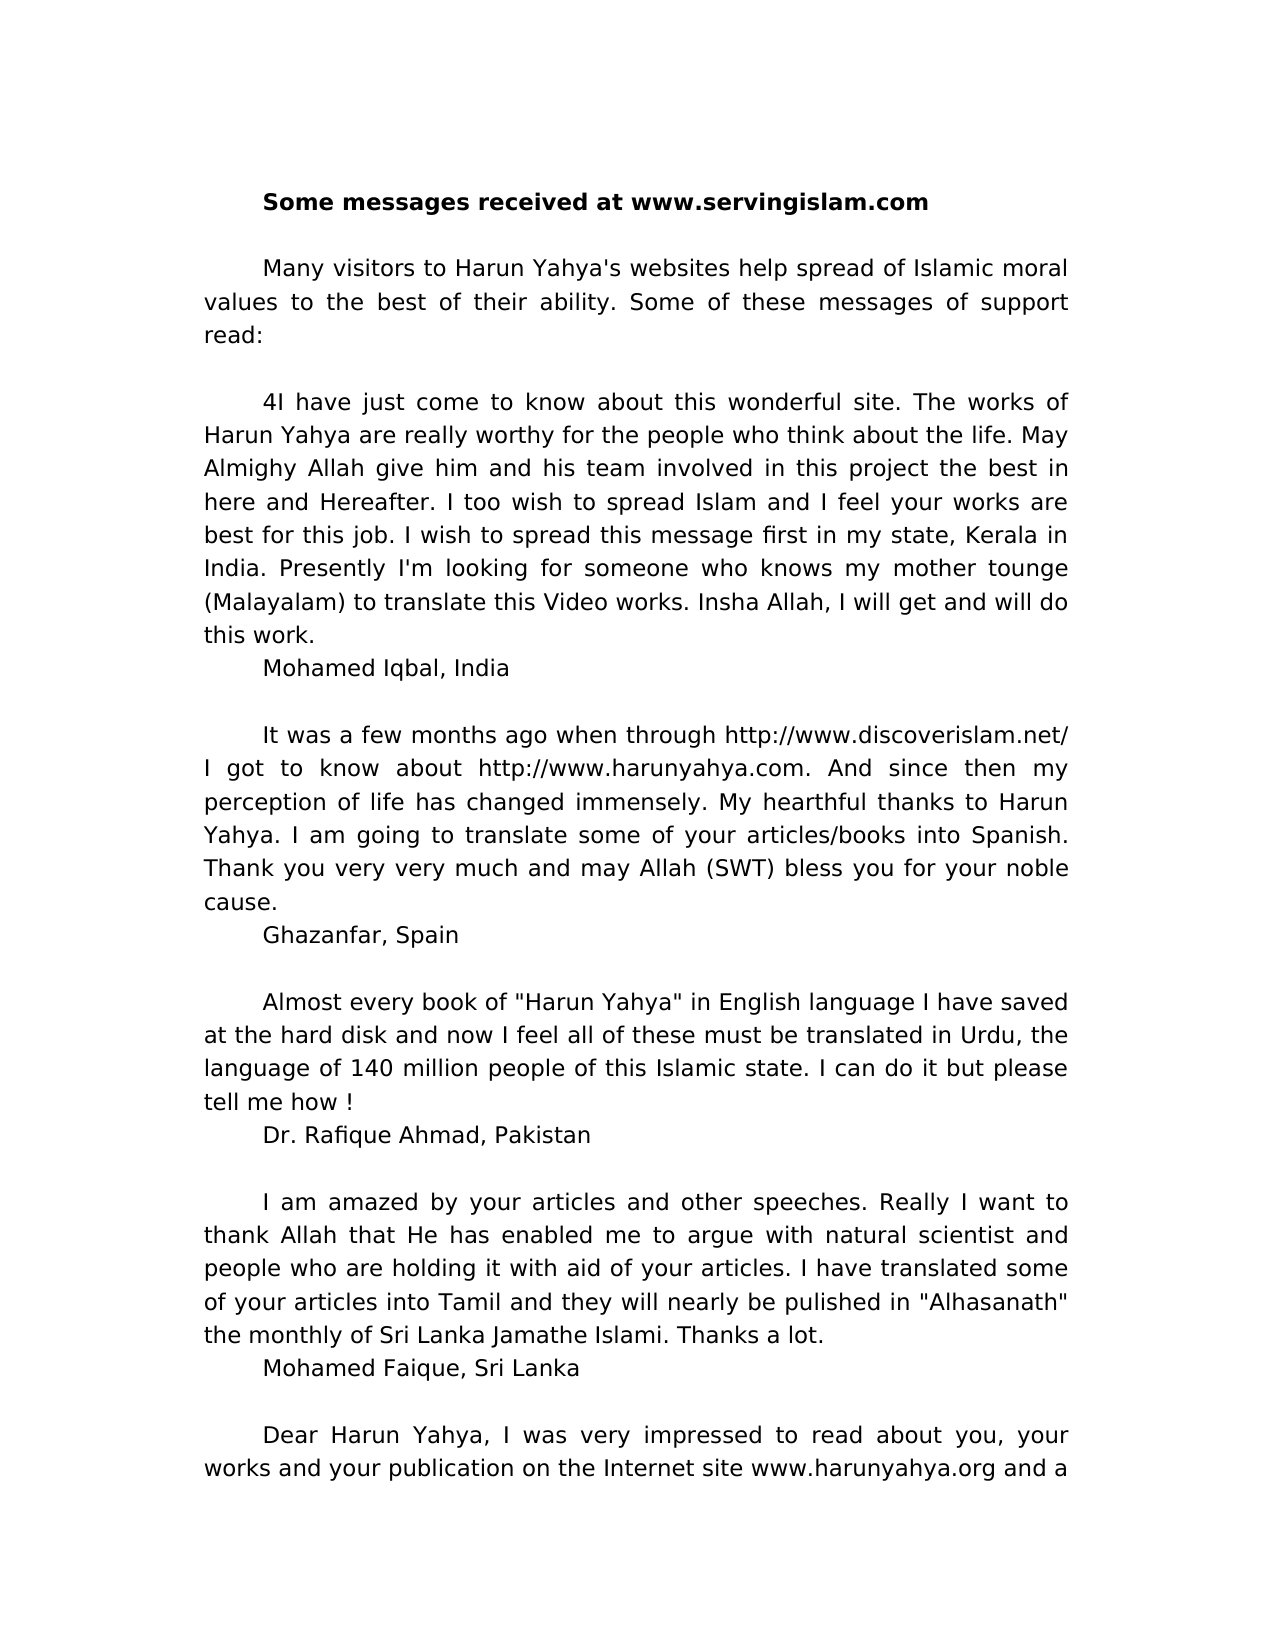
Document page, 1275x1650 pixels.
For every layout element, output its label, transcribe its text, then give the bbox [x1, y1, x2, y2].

text I am amazed by your articles and other speeches. Really I want to thank Allah that He has enabled me to argue with natural scientist and people who are holding it with aid of your articles. I have translated some of your articles into Tamil and they will nearly be pulished in "Alhasanath" the monthly of Sri Lanka Jamathe Islami. Thanks a lot. [203, 1183, 1070, 1350]
text Mohamed Faique, Sri Lanka [203, 1350, 1070, 1383]
text Many visitors to Harun Yahya's websites help spread of Islamic moral values to the best of their ability. Some of these messages of support read: [203, 250, 1070, 350]
text Dear Harun Yahya, I was very impressed to read about you, your works and your publication on the Internet site www.harunyahya.org and a [203, 1417, 1070, 1483]
text Some messages received at www.servingislam.com [203, 183, 1070, 217]
text 4I have just come to know about this wonderful site. The works of Harun Yahya are really worthy for the people who think about the life. May Almighy Allah give him and his team involved in this project the best in here and Hereafter. I too wish to spread Islam and I feel your works are best for this job. I wish to spread this message first in my state, Kerala in India. Presently I'm looking for someone who knows my mother tounge (Malayalam) to translate this Video works. Insha Allah, I will get and will do this work. [203, 383, 1070, 650]
text Almost every book of "Harun Yahya" in English language I have saved at the hard disk and now I feel all of these must be translated in Urdu, the language of 140 million people of this Islamic state. I can do it but please tell me how ! [203, 983, 1070, 1117]
text Mohamed Iqbal, India [203, 650, 1070, 683]
text Dr. Rafique Ahmad, Pakistan [203, 1117, 1070, 1150]
text Ghazanfar, Spain [203, 917, 1070, 950]
text It was a few months ago when through http://www.discoverislam.net/ I got to know about http://www.harunyahya.com. And since then my perception of life has changed immensely. My hearthful thanks to Harun Yahya. I am going to translate some of your articles/books into Spanish. Thank you very very much and may Allah (SWT) bless you for your noble cause. [203, 717, 1070, 917]
